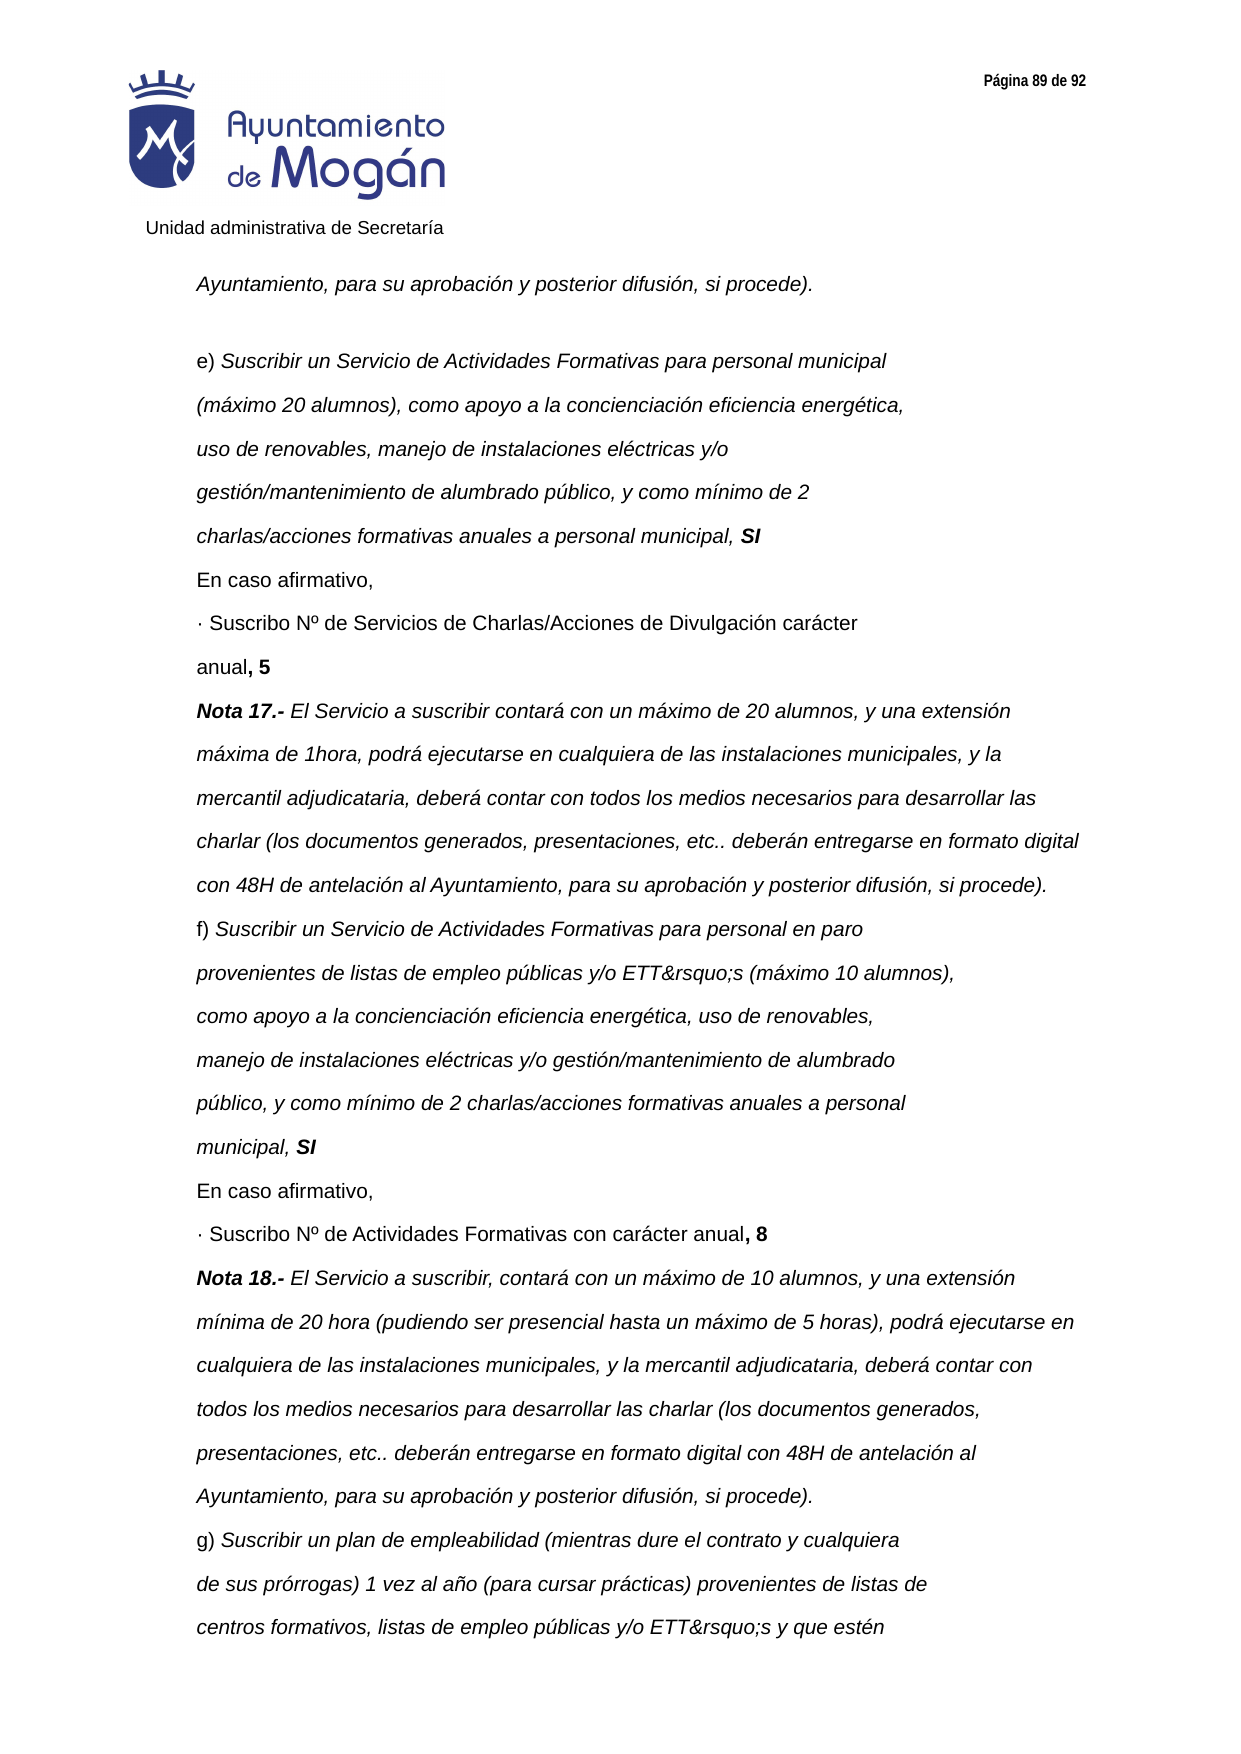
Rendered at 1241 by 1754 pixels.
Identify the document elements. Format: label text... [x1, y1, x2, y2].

text gestión/mantenimiento de alumbrado público, y como mínimo de 2 [118, 474, 1092, 506]
text provenientes de listas de empleo públicas y/o ETT&rsquo;s (máximo 10 alumnos), [118, 954, 1092, 986]
text como apoyo a la concienciación eficiencia energética, uso de renovables, [118, 998, 1092, 1029]
text · Suscribo Nº de Servicios de Charlas/Acciones de Divulgación carácter [118, 605, 1092, 637]
text cualquiera de las instalaciones municipales, y la mercantil adjudicataria, deberá contar con [118, 1347, 1092, 1378]
text Ayuntamiento, para su aprobación y posterior difusión, si procede). [118, 1478, 1092, 1509]
text público, y como mínimo de 2 charlas/acciones formativas anuales a personal [118, 1086, 1092, 1117]
text En caso afirmativo, [118, 562, 1092, 593]
text Ayuntamiento, para su aprobación y posterior difusión, si procede). [118, 266, 1092, 297]
text e) Suscribir un Servicio de Actividades Formativas para personal municipal [118, 343, 1092, 375]
text de sus prórrogas) 1 vez al año (para cursar prácticas) provenientes de listas de [118, 1566, 1092, 1597]
text con 48H de antelación al Ayuntamiento, para su aprobación y posterior difusión, si procede). [118, 867, 1092, 898]
text Nota 18.- El Servicio a suscribir, contará con un máximo de 10 alumnos, y una extensión [118, 1260, 1092, 1291]
text municipal, SI [118, 1129, 1092, 1160]
text presentaciones, etc.. deberán entregarse en formato digital con 48H de antelación al [118, 1435, 1092, 1466]
text manejo de instalaciones eléctricas y/o gestión/mantenimiento de alumbrado [118, 1042, 1092, 1073]
text Nota 17.- El Servicio a suscribir contará con un máximo de 20 alumnos, y una extensión [118, 693, 1092, 724]
picture [128, 70, 445, 206]
text uso de renovables, manejo de instalaciones eléctricas y/o [118, 431, 1092, 462]
text charlas/acciones formativas anuales a personal municipal, SI [118, 518, 1092, 549]
text f) Suscribir un Servicio de Actividades Formativas para personal en paro [118, 911, 1092, 942]
text (máximo 20 alumnos), como apoyo a la concienciación eficiencia energética, [118, 387, 1092, 418]
text mínima de 20 hora (pudiendo ser presencial hasta un máximo de 5 horas), podrá ejecutarse en [118, 1304, 1092, 1335]
text En caso afirmativo, [118, 1173, 1092, 1204]
text centros formativos, listas de empleo públicas y/o ETT&rsquo;s y que estén [118, 1609, 1092, 1640]
text máxima de 1hora, podrá ejecutarse en cualquiera de las instalaciones municipales, y la [118, 736, 1092, 767]
text g) Suscribir un plan de empleabilidad (mientras dure el contrato y cualquiera [118, 1522, 1092, 1553]
text · Suscribo Nº de Actividades Formativas con carácter anual, 8 [118, 1216, 1092, 1248]
text anual, 5 [118, 649, 1092, 680]
text mercantil adjudicataria, deberá contar con todos los medios necesarios para desarrollar las [118, 780, 1092, 811]
text todos los medios necesarios para desarrollar las charlar (los documentos generados, [118, 1391, 1092, 1422]
text charlar (los documentos generados, presentaciones, etc.. deberán entregarse en formato digital [118, 824, 1092, 855]
